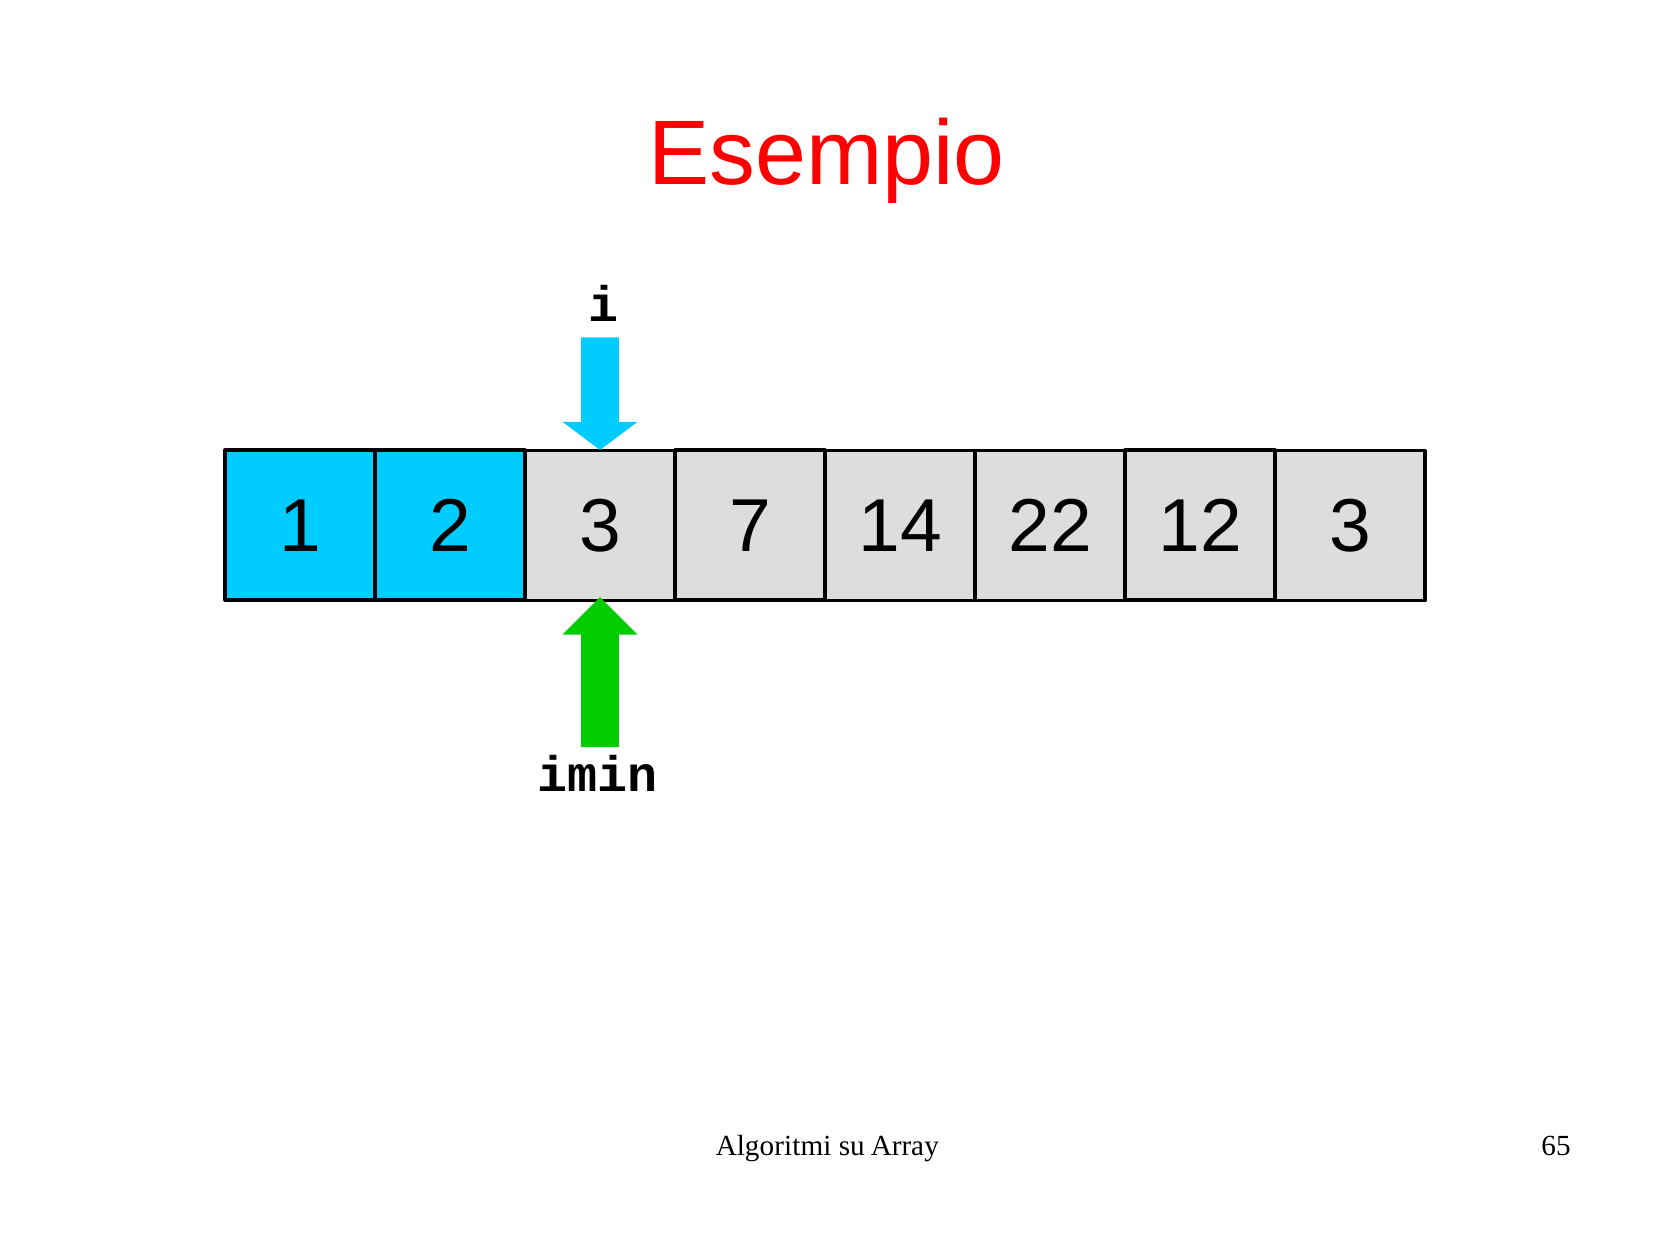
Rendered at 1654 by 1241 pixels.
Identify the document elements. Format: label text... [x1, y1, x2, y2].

title Esempio [82, 49, 1571, 257]
text_box imin [537, 750, 658, 807]
text_box 22 [975, 450, 1126, 601]
text_box 14 [825, 450, 975, 601]
text_box i [588, 279, 619, 337]
text_box 7 [676, 450, 825, 601]
text_box 1 [225, 450, 376, 601]
text_box 12 [1126, 450, 1275, 601]
text_box 3 [1275, 450, 1426, 601]
text_box 2 [376, 450, 526, 601]
text_box [562, 597, 638, 748]
text_box [562, 337, 638, 451]
text_box 3 [526, 450, 676, 601]
